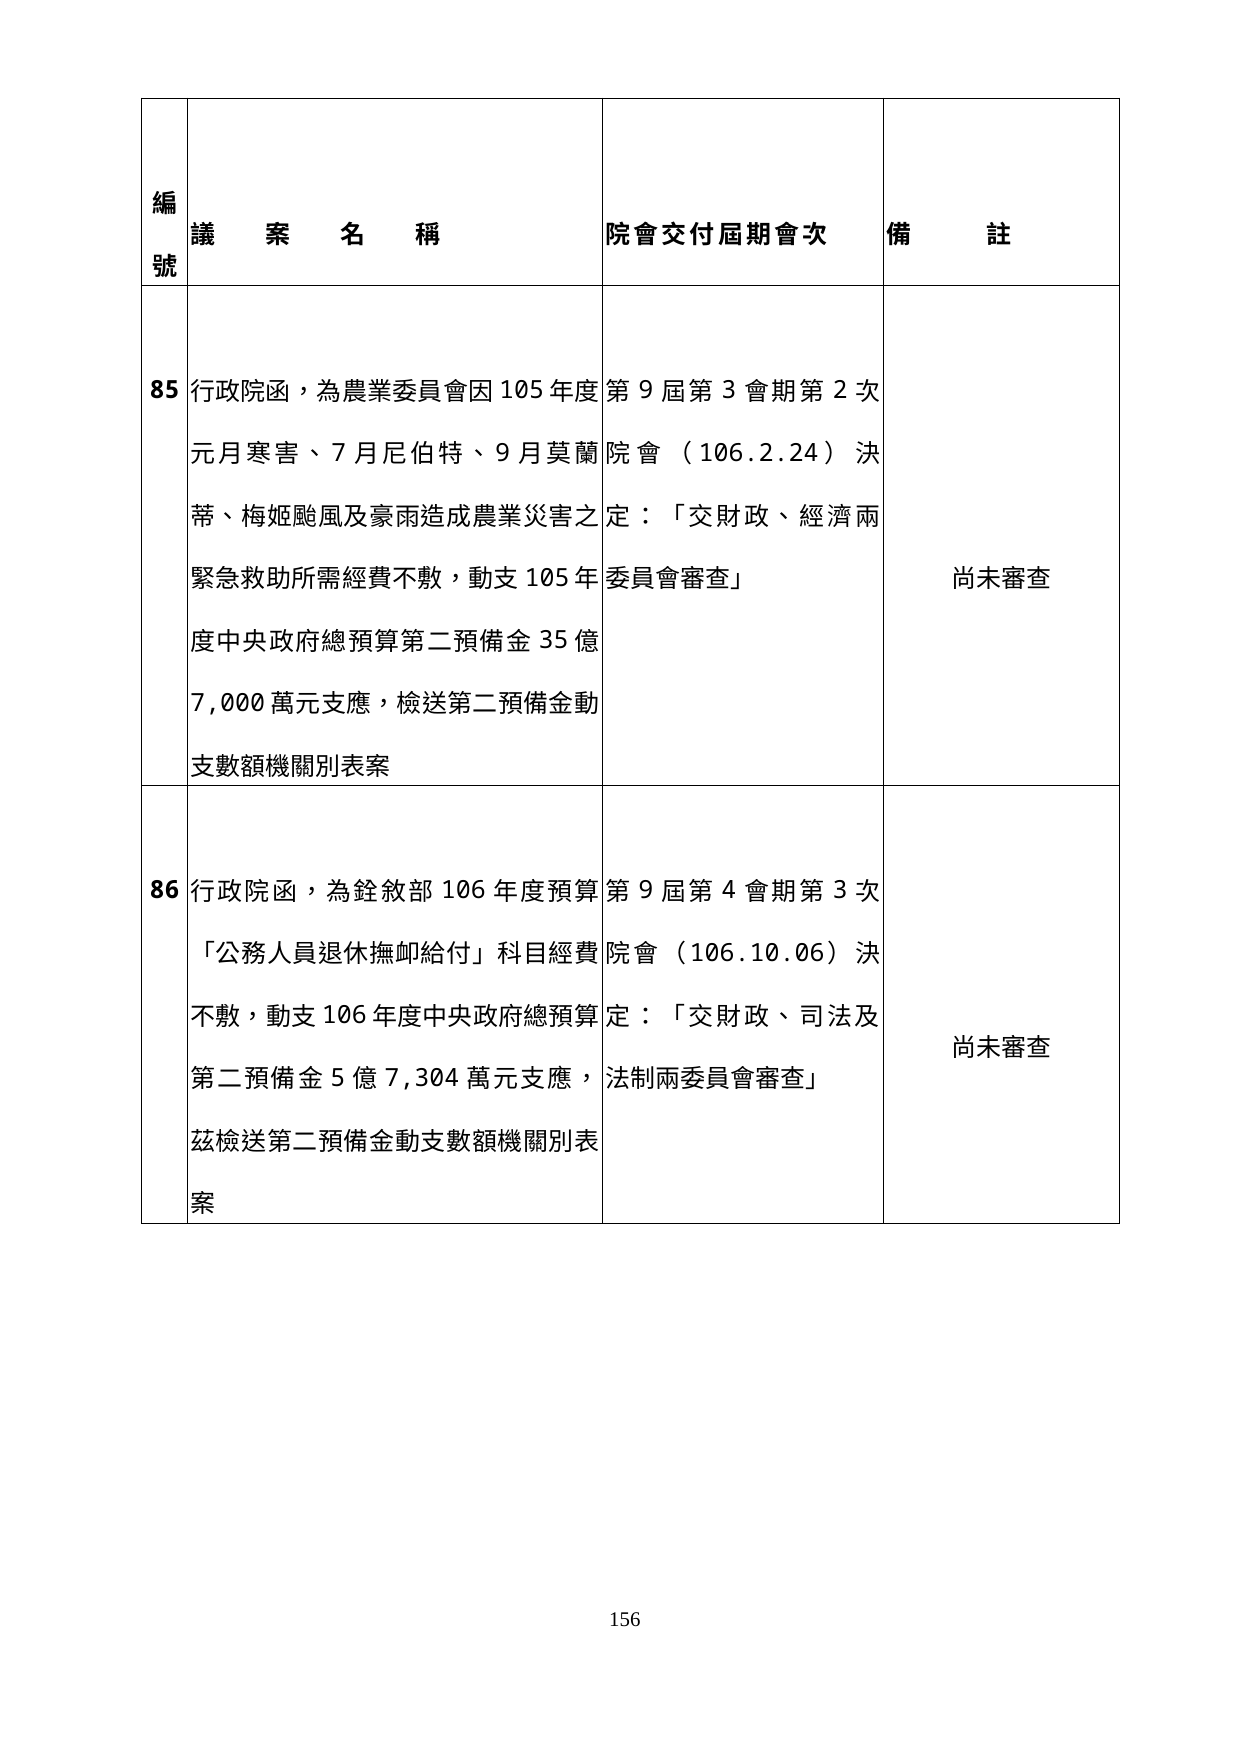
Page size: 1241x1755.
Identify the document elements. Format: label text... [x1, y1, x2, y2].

table_header 備 註 [884, 99, 1119, 285]
table_cell 第9屆第4會期第3次院會（106.10.06）決定：「交財政、司法及法制兩委員會審查」 [603, 786, 883, 1222]
table_header 議 案 名 稱 [188, 99, 602, 285]
table_cell 尚未審查 [884, 786, 1119, 1222]
table_cell 行政院函，為銓敘部106年度預算「公務人員退休撫卹給付」科目經費不敷，動支106年度中央政府總預算第二預備金5億7,304萬元支應，茲檢送第二預備金動支數額機關別表案 [188, 786, 602, 1222]
table_cell [142, 286, 187, 785]
table_header 編號 [142, 99, 187, 285]
table_cell 行政院函，為農業委員會因105年度元月寒害、7月尼伯特、9月莫蘭蒂、梅姬颱風及豪雨造成農業災害之緊急救助所需經費不敷，動支105年度中央政府總預算第二預備金35億7,000萬元支應，檢送第二預備金動支數額機關別表案 [188, 286, 602, 785]
table_cell 尚未審查 [884, 286, 1119, 785]
table_cell 第9屆第3會期第2次院會（106.2.24）決定：「交財政、經濟兩委員會審查」 [603, 286, 883, 785]
table_cell [142, 786, 187, 1222]
table_header 院會交付屆期會次 [603, 99, 883, 285]
